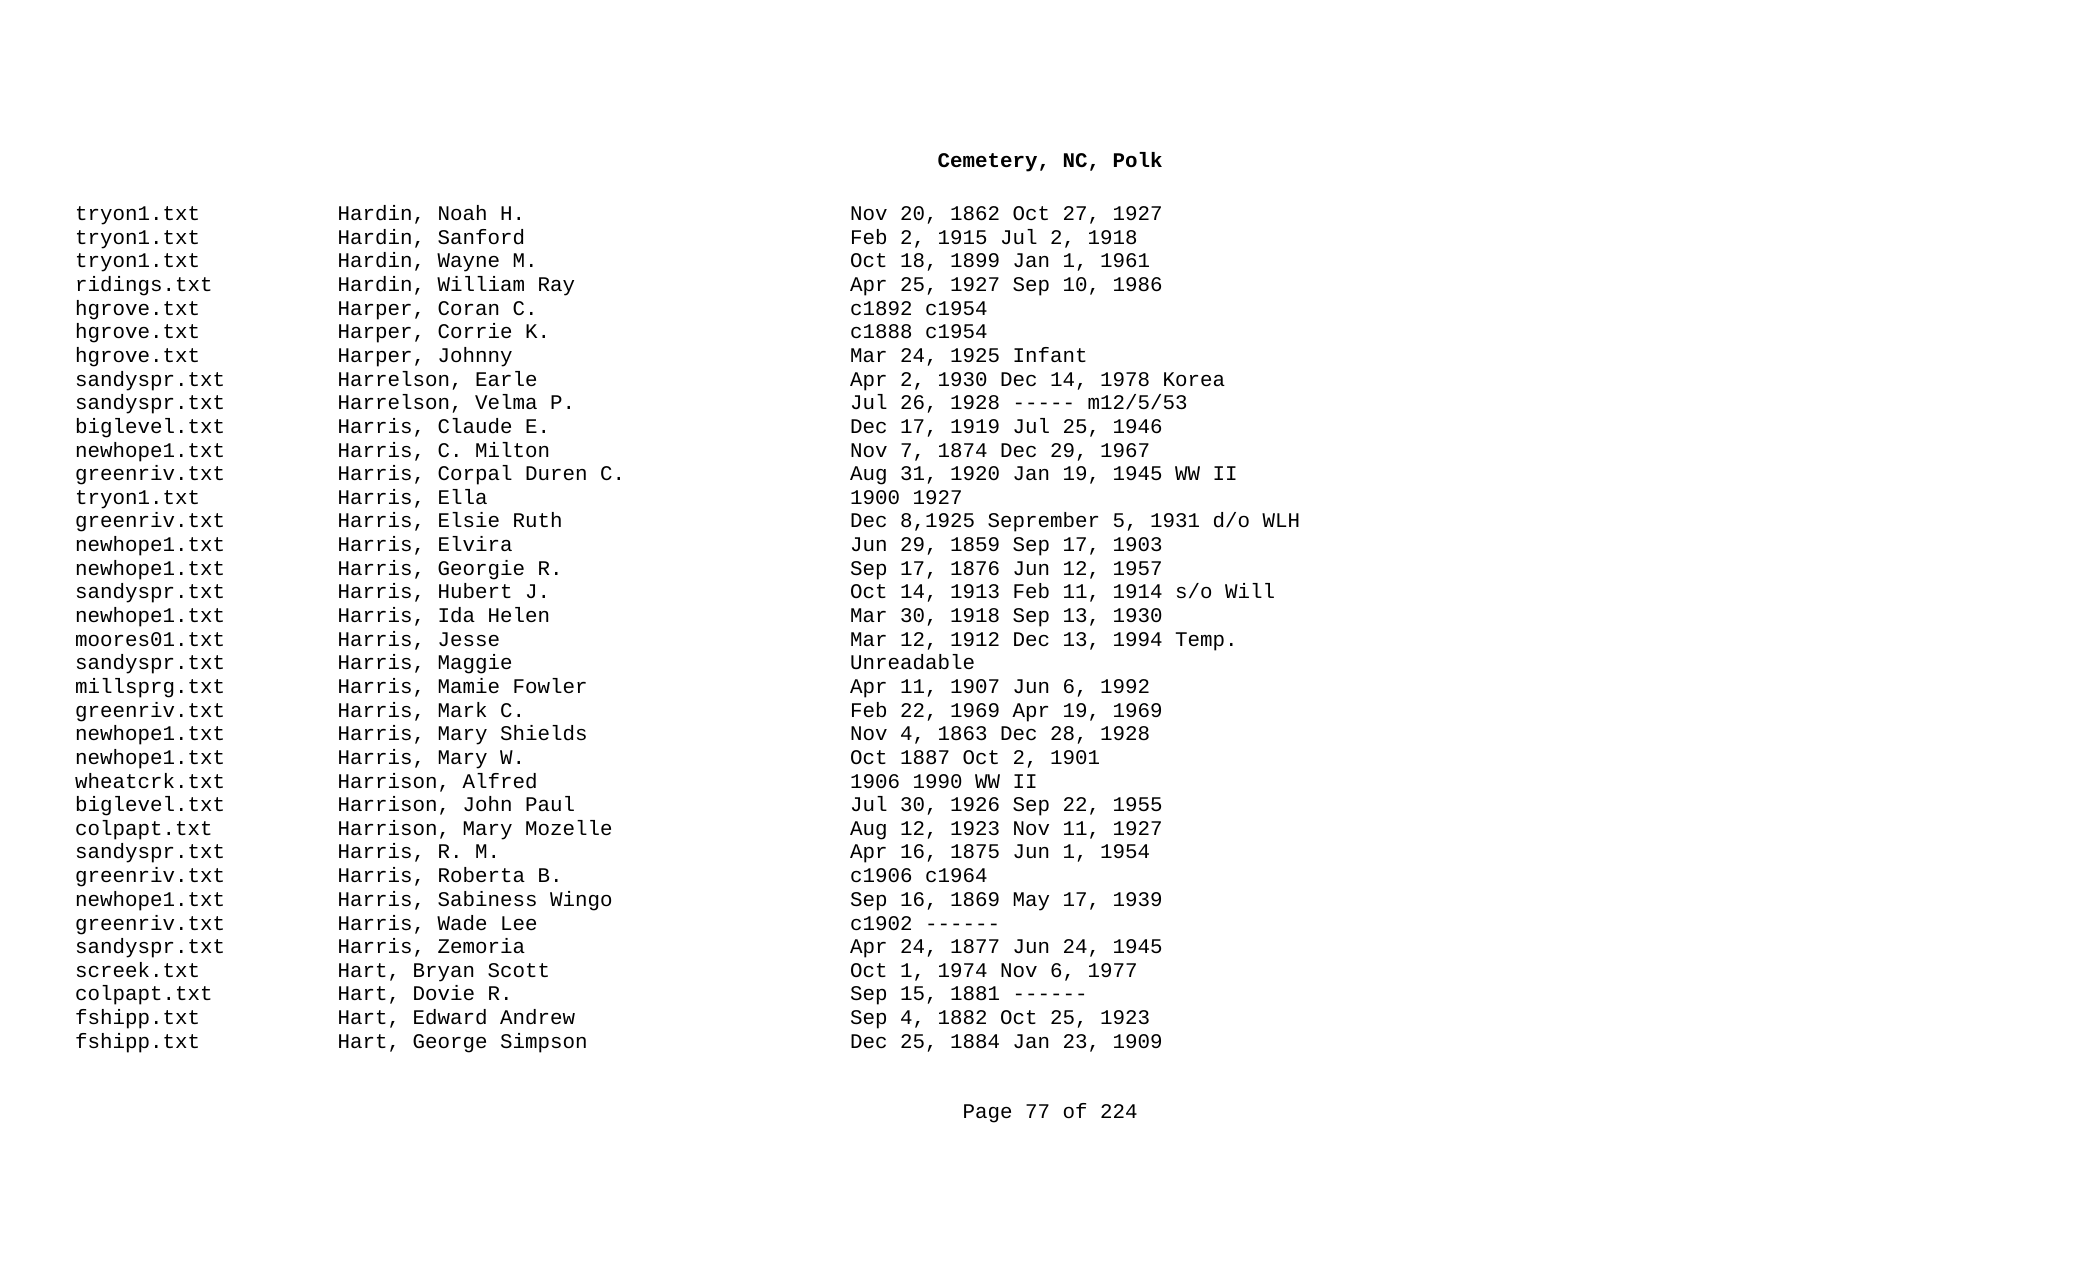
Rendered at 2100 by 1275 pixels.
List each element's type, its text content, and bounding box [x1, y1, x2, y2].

text hgrove.txt Harper, Johnny Mar 24, 1925 Infant [75, 345, 2025, 369]
text hgrove.txt Harper, Coran C. c1892 c1954 [75, 298, 2025, 321]
text ridings.txt Hardin, William Ray Apr 25, 1927 Sep 10, 1986 [75, 274, 2025, 298]
text screek.txt Hart, Bryan Scott Oct 1, 1974 Nov 6, 1977 [75, 960, 2025, 983]
text newhope1.txt Harris, Mary W. Oct 1887 Oct 2, 1901 [75, 747, 2025, 771]
text wheatcrk.txt Harrison, Alfred 1906 1990 WW II [75, 771, 2025, 794]
text newhope1.txt Harris, Sabiness Wingo Sep 16, 1869 May 17, 1939 [75, 889, 2025, 912]
text biglevel.txt Harris, Claude E. Dec 17, 1919 Jul 25, 1946 [75, 416, 2025, 439]
text tryon1.txt Hardin, Noah H. Nov 20, 1862 Oct 27, 1927 [75, 203, 2025, 227]
text sandyspr.txt Harris, R. M. Apr 16, 1875 Jun 1, 1954 [75, 842, 2025, 865]
text newhope1.txt Harris, C. Milton Nov 7, 1874 Dec 29, 1967 [75, 439, 2025, 463]
text newhope1.txt Harris, Elvira Jun 29, 1859 Sep 17, 1903 [75, 534, 2025, 558]
text colpapt.txt Harrison, Mary Mozelle Aug 12, 1923 Nov 11, 1927 [75, 818, 2025, 842]
text colpapt.txt Hart, Dovie R. Sep 15, 1881 ------ [75, 983, 2025, 1007]
text sandyspr.txt Harris, Zemoria Apr 24, 1877 Jun 24, 1945 [75, 936, 2025, 960]
text sandyspr.txt Harris, Maggie Unreadable [75, 652, 2025, 676]
text sandyspr.txt Harris, Hubert J. Oct 14, 1913 Feb 11, 1914 s/o Will [75, 581, 2025, 605]
text greenriv.txt Harris, Corpal Duren C. Aug 31, 1920 Jan 19, 1945 WW II [75, 463, 2025, 487]
text sandyspr.txt Harrelson, Velma P. Jul 26, 1928 ----- m12/5/53 [75, 392, 2025, 416]
text moores01.txt Harris, Jesse Mar 12, 1912 Dec 13, 1994 Temp. [75, 629, 2025, 652]
text hgrove.txt Harper, Corrie K. c1888 c1954 [75, 321, 2025, 345]
text sandyspr.txt Harrelson, Earle Apr 2, 1930 Dec 14, 1978 Korea [75, 369, 2025, 392]
text greenriv.txt Harris, Wade Lee c1902 ------ [75, 912, 2025, 936]
text tryon1.txt Hardin, Wayne M. Oct 18, 1899 Jan 1, 1961 [75, 250, 2025, 274]
text millsprg.txt Harris, Mamie Fowler Apr 11, 1907 Jun 6, 1992 [75, 676, 2025, 700]
text greenriv.txt Harris, Roberta B. c1906 c1964 [75, 865, 2025, 889]
text biglevel.txt Harrison, John Paul Jul 30, 1926 Sep 22, 1955 [75, 794, 2025, 818]
text tryon1.txt Harris, Ella 1900 1927 [75, 487, 2025, 511]
text greenriv.txt Harris, Mark C. Feb 22, 1969 Apr 19, 1969 [75, 700, 2025, 723]
text newhope1.txt Harris, Ida Helen Mar 30, 1918 Sep 13, 1930 [75, 605, 2025, 629]
text newhope1.txt Harris, Georgie R. Sep 17, 1876 Jun 12, 1957 [75, 558, 2025, 581]
text newhope1.txt Harris, Mary Shields Nov 4, 1863 Dec 28, 1928 [75, 723, 2025, 747]
text fshipp.txt Hart, George Simpson Dec 25, 1884 Jan 23, 1909 [75, 1031, 2025, 1054]
text greenriv.txt Harris, Elsie Ruth Dec 8,1925 Seprember 5, 1931 d/o WLH [75, 511, 2025, 534]
text tryon1.txt Hardin, Sanford Feb 2, 1915 Jul 2, 1918 [75, 227, 2025, 250]
text fshipp.txt Hart, Edward Andrew Sep 4, 1882 Oct 25, 1923 [75, 1007, 2025, 1031]
